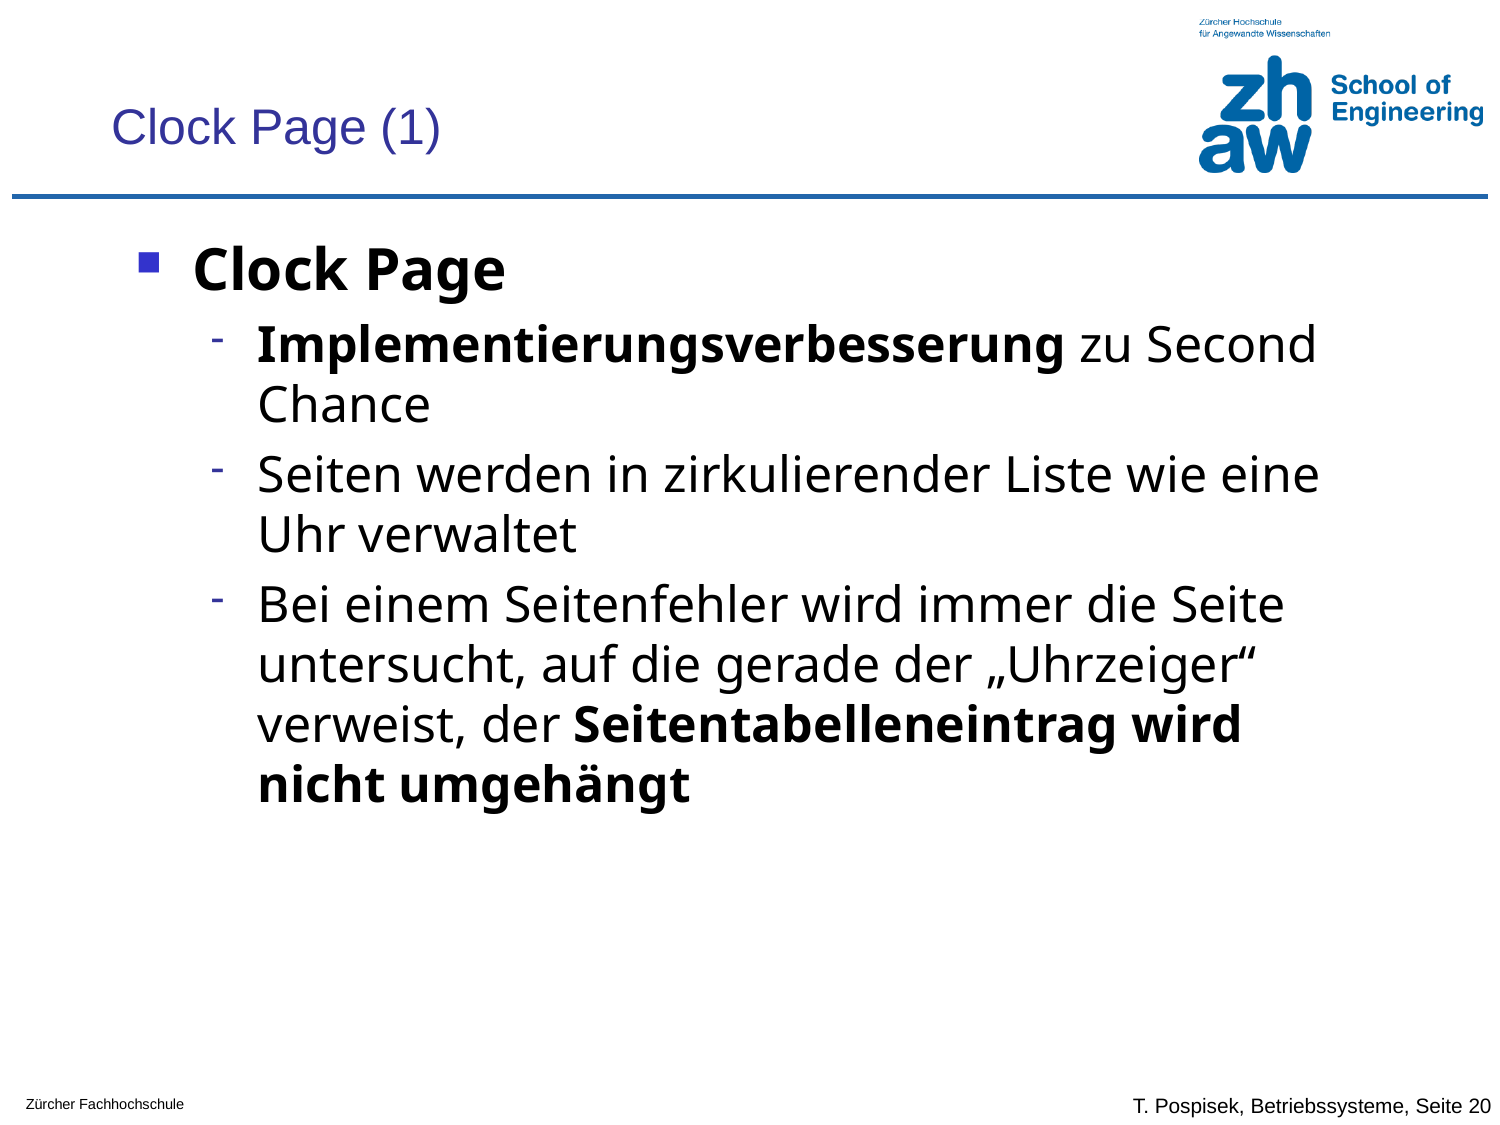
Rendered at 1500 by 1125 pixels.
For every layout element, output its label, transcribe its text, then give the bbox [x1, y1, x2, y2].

title Clock Page (1) [96, 50, 1375, 163]
picture [1199, 19, 1483, 173]
list Clock Page Implementierungsverbesserung zu Second Chance Seiten werden in zirkulierender Liste wie eine Uhr verwaltet Bei einem Seitenfehler wird immer die Seite untersucht, auf die gerade der „Uhrzeiger“ verweist, der Seitentabelleneintrag wird nicht umgehängt [120, 224, 1388, 963]
